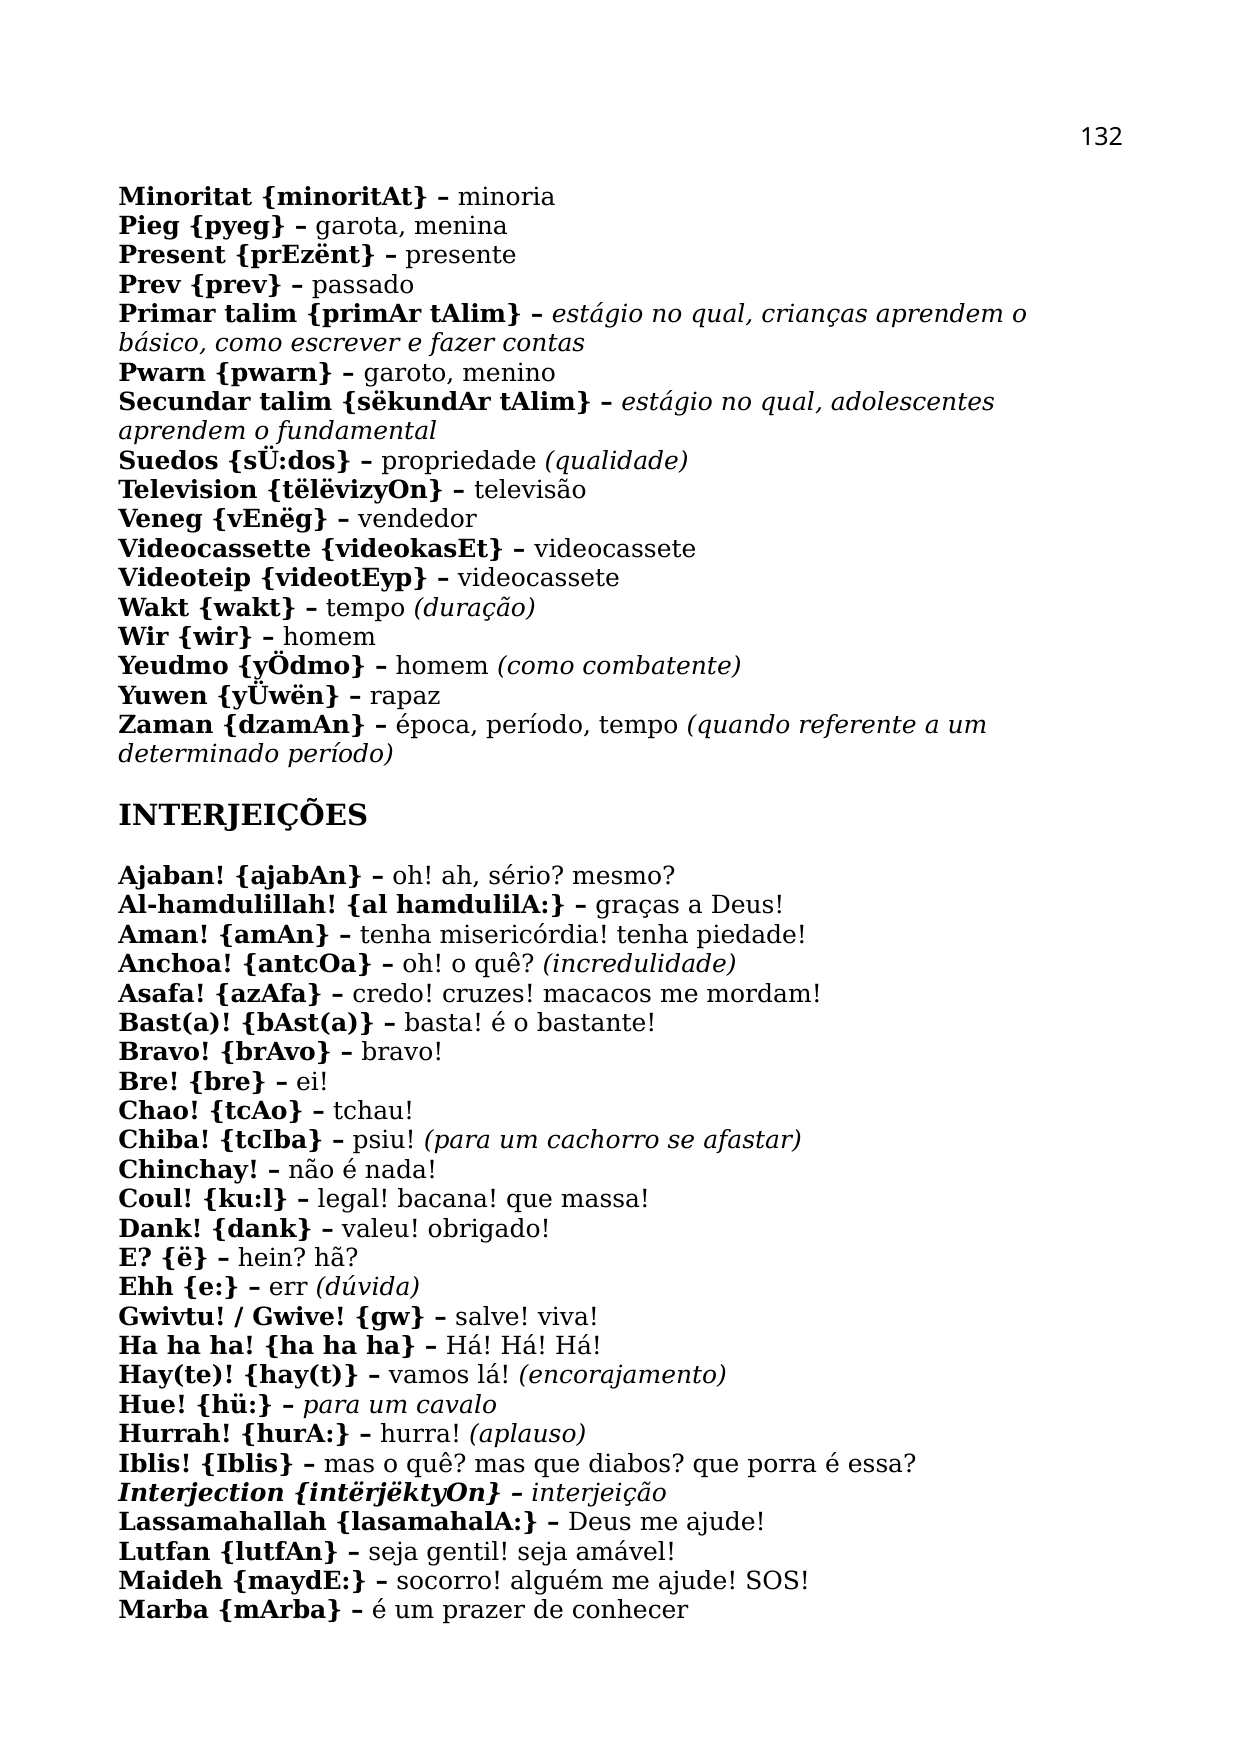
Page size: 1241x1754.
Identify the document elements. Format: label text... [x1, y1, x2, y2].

text Lutfan {lutfAn} – seja gentil! seja amável! [118, 1537, 1123, 1566]
text Veneg {vEnëg} – vendedor [118, 504, 1123, 534]
text Gwivtu! / Gwive! {gw} – salve! viva! [118, 1302, 1123, 1331]
text Present {prEzënt} – presente [118, 240, 1123, 270]
subtitle INTERJEIÇÕES [118, 798, 1123, 832]
text Dank! {dank} – valeu! obrigado! [118, 1214, 1123, 1243]
text Wakt {wakt} – tempo (duração) [118, 592, 1123, 622]
text Maideh {maydE:} – socorro! alguém me ajude! SOS! [118, 1566, 1123, 1596]
text Aman! {amAn} – tenha misericórdia! tenha piedade! [118, 920, 1123, 949]
text Suedos {sÜ:dos} – propriedade (qualidade) [118, 446, 1123, 475]
text Interjection {intërjëktyOn} – interjeição [118, 1478, 1123, 1507]
text Zaman {dzamAn} – época, período, tempo (quando referente a um determinado período) [118, 710, 1123, 768]
text Bast(a)! {bAst(a)} – basta! é o bastante! [118, 1008, 1123, 1037]
text Yuwen {yÜwën} – rapaz [118, 681, 1123, 710]
text Videoteip {videotEyp} – videocassete [118, 563, 1123, 592]
text E? {ë} – hein? hã? [118, 1243, 1123, 1272]
text Asafa! {azAfa} – credo! cruzes! macacos me mordam! [118, 979, 1123, 1008]
text Wir {wir} – homem [118, 622, 1123, 651]
text Chao! {tcAo} – tchau! [118, 1096, 1123, 1126]
text Anchoa! {antcOa} – oh! o quê? (incredulidade) [118, 949, 1123, 979]
text Chiba! {tcIba} – psiu! (para um cachorro se afastar) [118, 1126, 1123, 1155]
text Pwarn {pwarn} – garoto, menino [118, 358, 1123, 387]
text Chinchay! – não é nada! [118, 1155, 1123, 1184]
text Coul! {ku:l} – legal! bacana! que massa! [118, 1184, 1123, 1214]
text Ehh {e:} – err (dúvida) [118, 1272, 1123, 1302]
text Hurrah! {hurA:} – hurra! (aplauso) [118, 1419, 1123, 1449]
text Minoritat {minoritAt} – minoria [118, 182, 1123, 211]
text Pieg {pyeg} – garota, menina [118, 211, 1123, 240]
text Television {tëlëvizyOn} – televisão [118, 475, 1123, 504]
text Bre! {bre} – ei! [118, 1067, 1123, 1096]
text Hay(te)! {hay(t)} – vamos lá! (encorajamento) [118, 1361, 1123, 1390]
text Marba {mArba} – é um prazer de conhecer [118, 1596, 1123, 1625]
text Ha ha ha! {ha ha ha} – Há! Há! Há! [118, 1331, 1123, 1361]
text Prev {prev} – passado [118, 270, 1123, 299]
text Yeudmo {yÖdmo} – homem (como combatente) [118, 651, 1123, 681]
text Hue! {hü:} – para um cavalo [118, 1390, 1123, 1419]
text Primar talim {primAr tAlim} – estágio no qual, crianças aprendem o básico, como escrever e fazer contas [118, 299, 1123, 358]
text Lassamahallah {lasamahalA:} – Deus me ajude! [118, 1507, 1123, 1537]
text Bravo! {brAvo} – bravo! [118, 1037, 1123, 1067]
text Iblis! {Iblis} – mas o quê? mas que diabos? que porra é essa? [118, 1449, 1123, 1478]
text Videocassette {videokasEt} – videocassete [118, 534, 1123, 563]
text Al-hamdulillah! {al hamdulilA:} – graças a Deus! [118, 891, 1123, 920]
text Ajaban! {ajabAn} – oh! ah, sério? mesmo? [118, 861, 1123, 891]
text Secundar talim {sëkundAr tAlim} – estágio no qual, adolescentes aprendem o fundamental [118, 387, 1123, 446]
